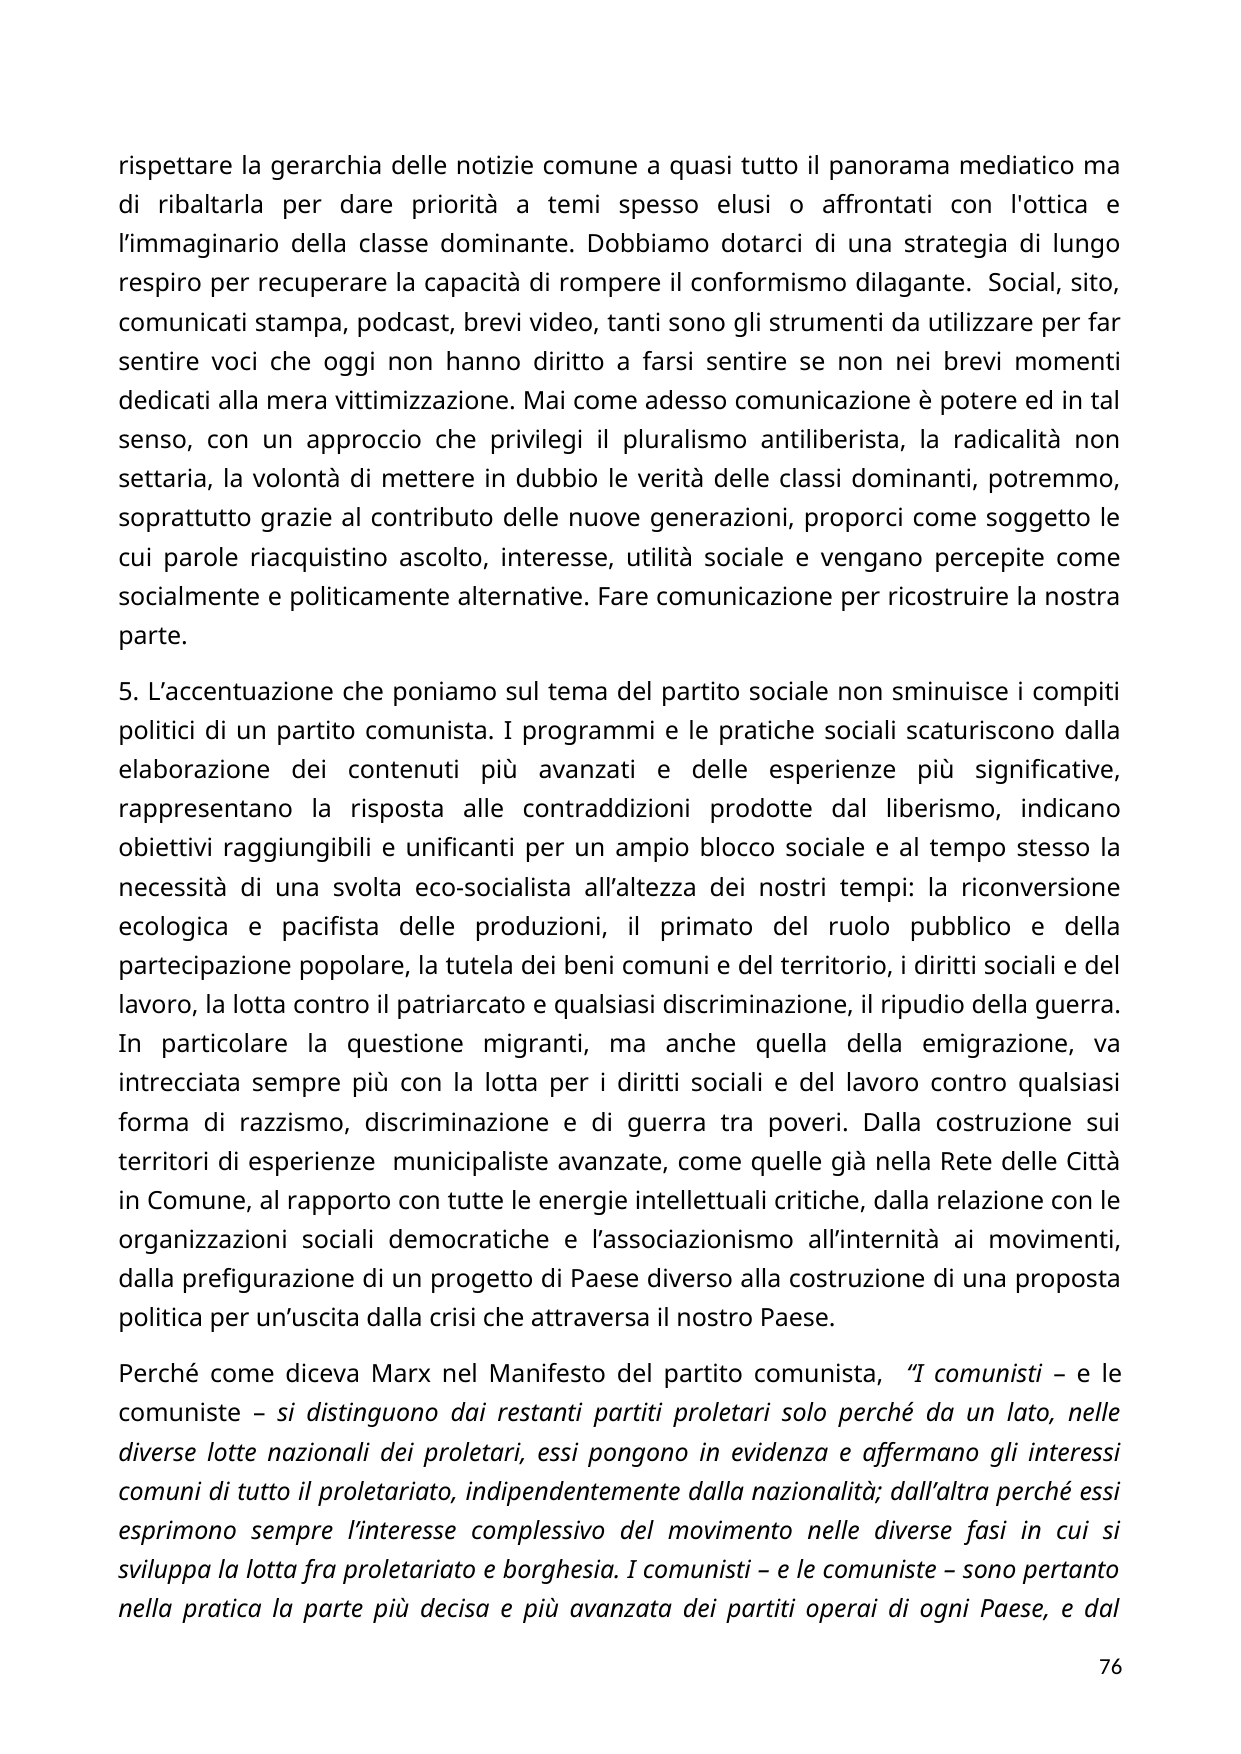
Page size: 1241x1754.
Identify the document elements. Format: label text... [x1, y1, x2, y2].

text rispettare la gerarchia delle notizie comune a quasi tutto il panorama mediatico ma di ribaltarla per dare priorità a temi spesso elusi o affrontati con l'ottica e l’immaginario della classe dominante. Dobbiamo dotarci di una strategia di lungo respiro per recuperare la capacità di rompere il conformismo dilagante. Social, sito, comunicati stampa, podcast, brevi video, tanti sono gli strumenti da utilizzare per far sentire voci che oggi non hanno diritto a farsi sentire se non nei brevi momenti dedicati alla mera vittimizzazione. Mai come adesso comunicazione è potere ed in tal senso, con un approccio che privilegi il pluralismo antiliberista, la radicalità non settaria, la volontà di mettere in dubbio le verità delle classi dominanti, potremmo, soprattutto grazie al contributo delle nuove generazioni, proporci come soggetto le cui parole riacquistino ascolto, interesse, utilità sociale e vengano percepite come socialmente e politicamente alternative. Fare comunicazione per ricostruire la nostra parte. [118, 148, 1122, 652]
text 5. L’accentuazione che poniamo sul tema del partito sociale non sminuisce i compiti politici di un partito comunista. I programmi e le pratiche sociali scaturiscono dalla elaborazione dei contenuti più avanzati e delle esperienze più significative, rappresentano la risposta alle contraddizioni prodotte dal liberismo, indicano obiettivi raggiungibili e unificanti per un ampio blocco sociale e al tempo stesso la necessità di una svolta eco-socialista all’altezza dei nostri tempi: la riconversione ecologica e pacifista delle produzioni, il primato del ruolo pubblico e della partecipazione popolare, la tutela dei beni comuni e del territorio, i diritti sociali e del lavoro, la lotta contro il patriarcato e qualsiasi discriminazione, il ripudio della guerra. In particolare la questione migranti, ma anche quella della emigrazione, va intrecciata sempre più con la lotta per i diritti sociali e del lavoro contro qualsiasi forma di razzismo, discriminazione e di guerra tra poveri. Dalla costruzione sui territori di esperienze municipaliste avanzate, come quelle già nella Rete delle Città in Comune, al rapporto con tutte le energie intellettuali critiche, dalla relazione con le organizzazioni sociali democratiche e l’associazionismo all’internità ai movimenti, dalla prefigurazione di un progetto di Paese diverso alla costruzione di una proposta politica per un’uscita dalla crisi che attraversa il nostro Paese. [118, 673, 1122, 1334]
text Perché come diceva Marx nel Manifesto del partito comunista, “I comunisti – e le comuniste – si distinguono dai restanti partiti proletari solo perché da un lato, nelle diverse lotte nazionali dei proletari, essi pongono in evidenza e affermano gli interessi comuni di tutto il proletariato, indipendentemente dalla nazionalità; dall’altra perché essi esprimono sempre l’interesse complessivo del movimento nelle diverse fasi in cui si sviluppa la lotta fra proletariato e borghesia. I comunisti – e le comuniste – sono pertanto nella pratica la parte più decisa e più avanzata dei partiti operai di ogni Paese, e dal [118, 1356, 1122, 1625]
